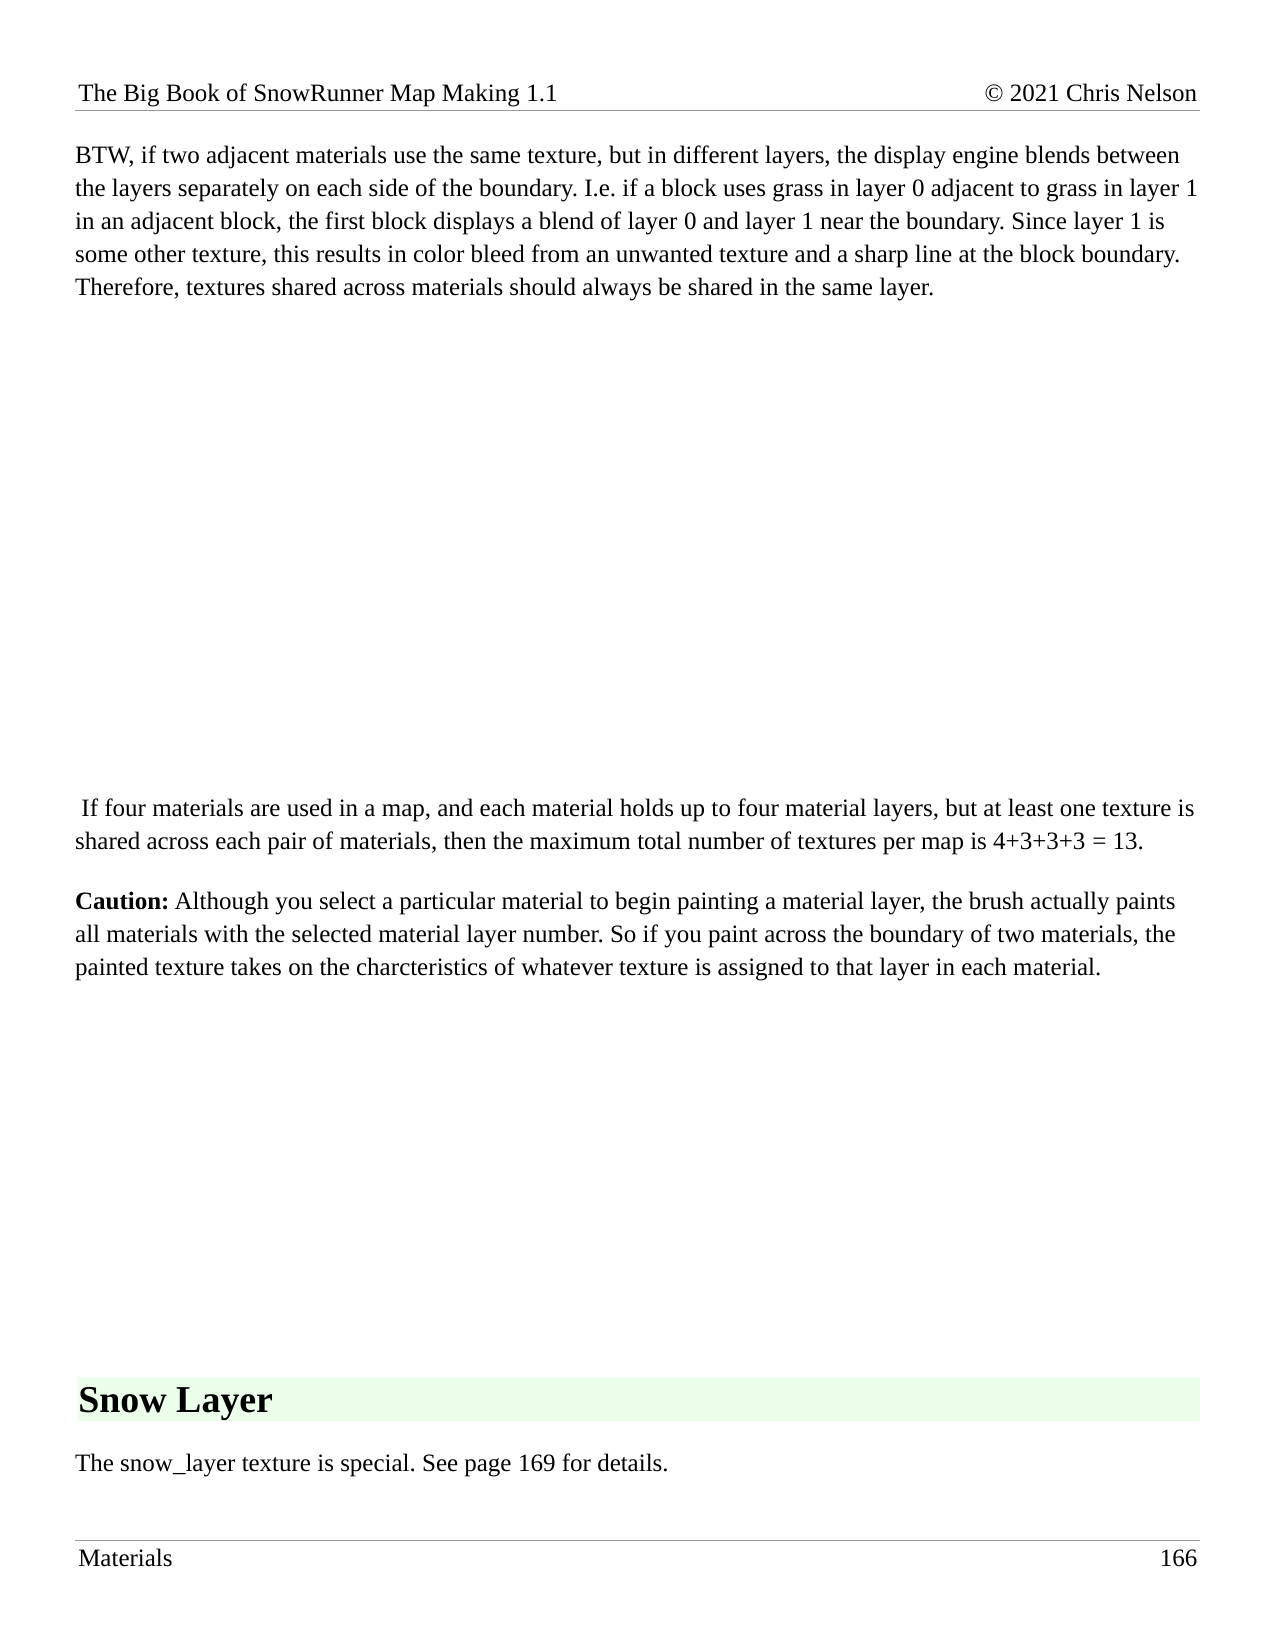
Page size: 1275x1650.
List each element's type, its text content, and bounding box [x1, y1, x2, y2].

text Caution: Although you select a particular material to begin painting a material layer, the brush actually paints all materials with the selected material layer number. So if you paint across the boundary of two materials, the painted texture takes on the charcteristics of whatever texture is assigned to that layer in each material. [75, 886, 1200, 981]
subtitle Snow Layer [78, 1377, 1200, 1421]
text The snow_layer texture is special. See page 169 for details. [75, 1448, 1200, 1477]
text If four materials are used in a map, and each material holds up to four material layers, but at least one texture is shared across each pair of materials, then the maximum total number of textures per map is 4+3+3+3 = 13. [75, 793, 1200, 855]
text BTW, if two adjacent materials use the same texture, but in different layers, the display engine blends between the layers separately on each side of the boundary. I.e. if a block uses grass in layer 0 adjacent to grass in layer 1 in an adjacent block, the first block displays a blend of layer 0 and layer 1 near the boundary. Since layer 1 is some other texture, this results in color bleed from an unwanted texture and a sharp line at the block boundary. Therefore, textures shared across materials should always be shared in the same layer. [75, 140, 1200, 301]
